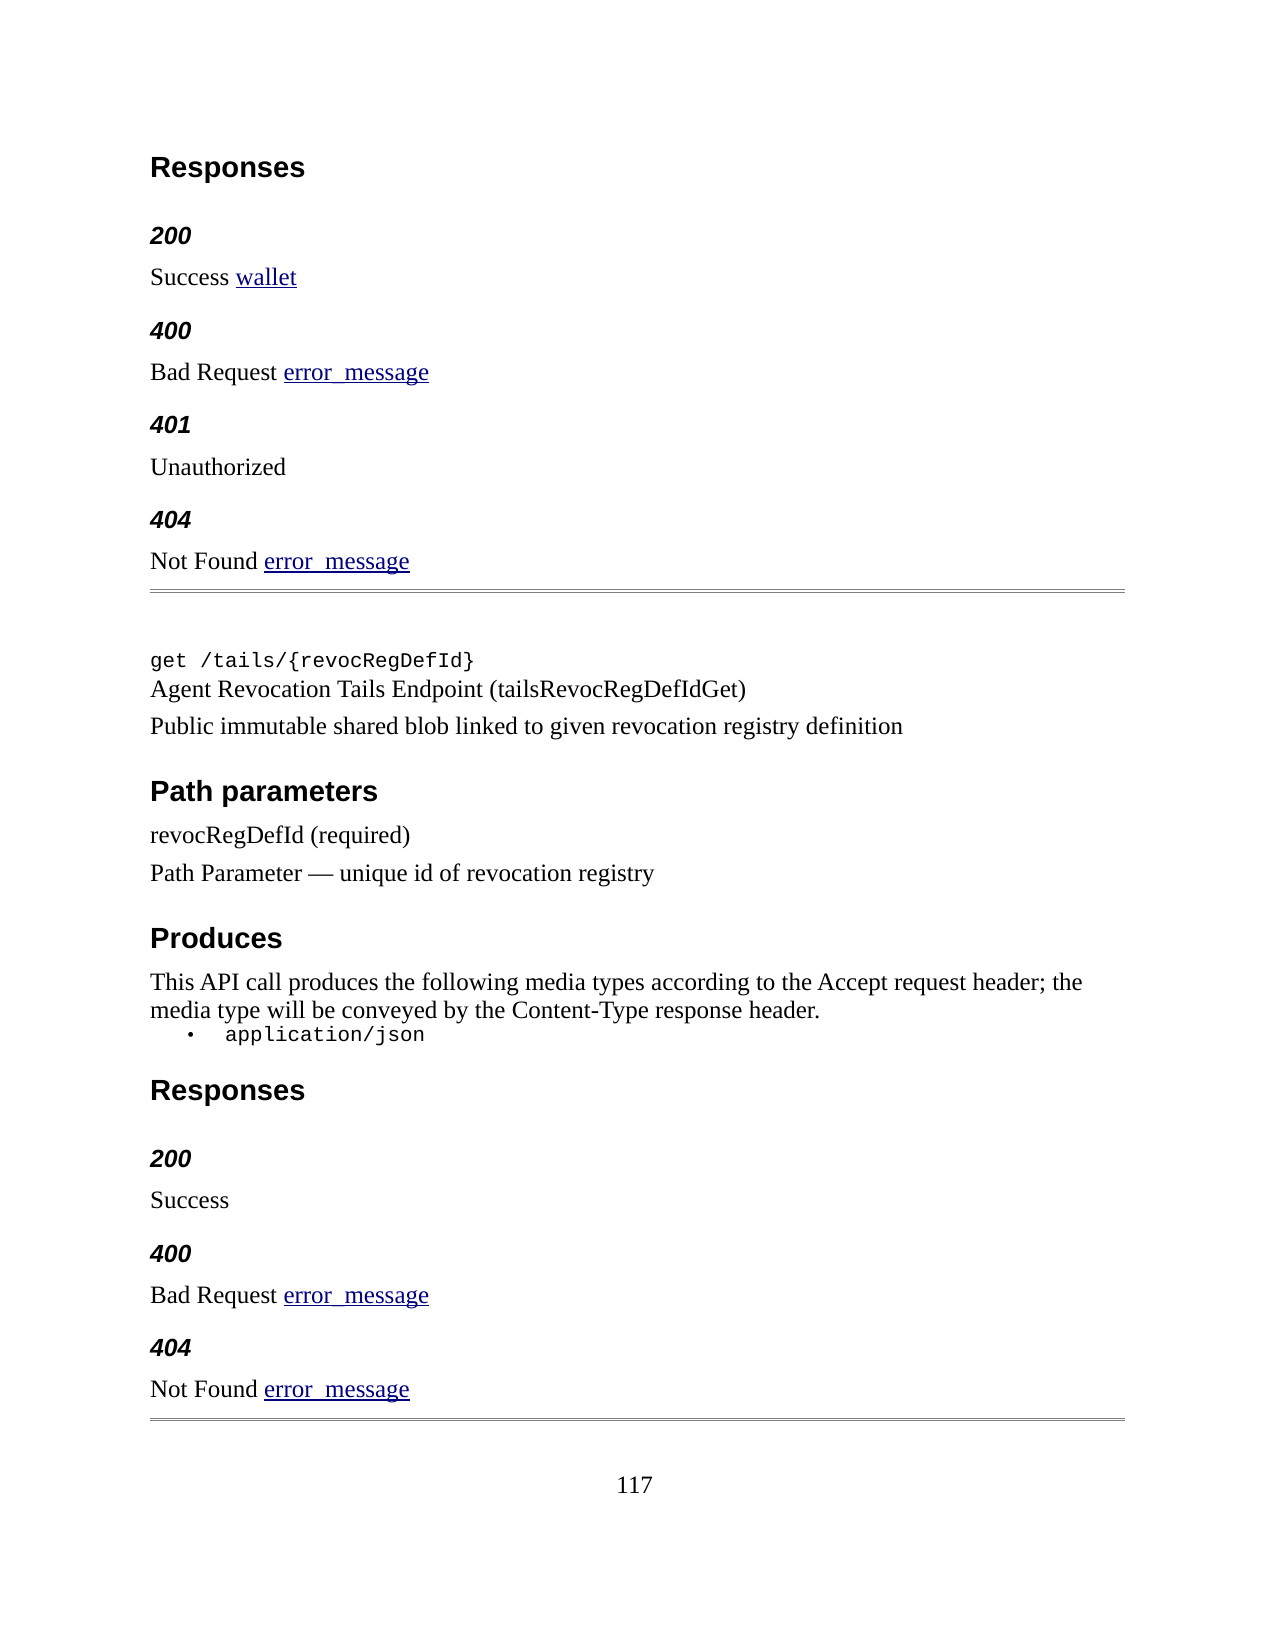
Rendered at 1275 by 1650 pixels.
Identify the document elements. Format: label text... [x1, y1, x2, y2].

text Bad Request error_message [150, 357, 1125, 386]
subtitle Path parameters [150, 774, 1125, 808]
subtitle 404 [150, 505, 1125, 534]
list application/json [187, 1024, 1125, 1048]
text Path Parameter — unique id of revocation registry [150, 858, 1125, 887]
subtitle 200 [150, 1144, 1125, 1172]
subtitle Responses [150, 1073, 1125, 1106]
text Agent Revocation Tails Endpoint (tailsRevocRegDefIdGet) [150, 674, 1125, 702]
text Public immutable shared blob linked to given revocation registry definition [150, 711, 1125, 740]
subtitle 401 [150, 411, 1125, 439]
subtitle Responses [150, 150, 1125, 183]
text Bad Request error_message [150, 1280, 1125, 1308]
text Success wallet [150, 262, 1125, 291]
text Unauthorized [150, 452, 1125, 480]
subtitle Produces [150, 921, 1125, 954]
text Not Found error_message [150, 1374, 1125, 1403]
subtitle 200 [150, 221, 1125, 249]
text revocRegDefId (required) [150, 820, 1125, 849]
text This API call produces the following media types according to the Accept request header; the media type will be conveyed by the Content-Type response header. [150, 967, 1125, 1024]
text Success [150, 1185, 1125, 1214]
subtitle 404 [150, 1333, 1125, 1362]
subtitle 400 [150, 316, 1125, 344]
subtitle 400 [150, 1239, 1125, 1267]
text Not Found error_message [150, 546, 1125, 575]
text get /tails/{revocRegDefId} [150, 650, 1125, 674]
